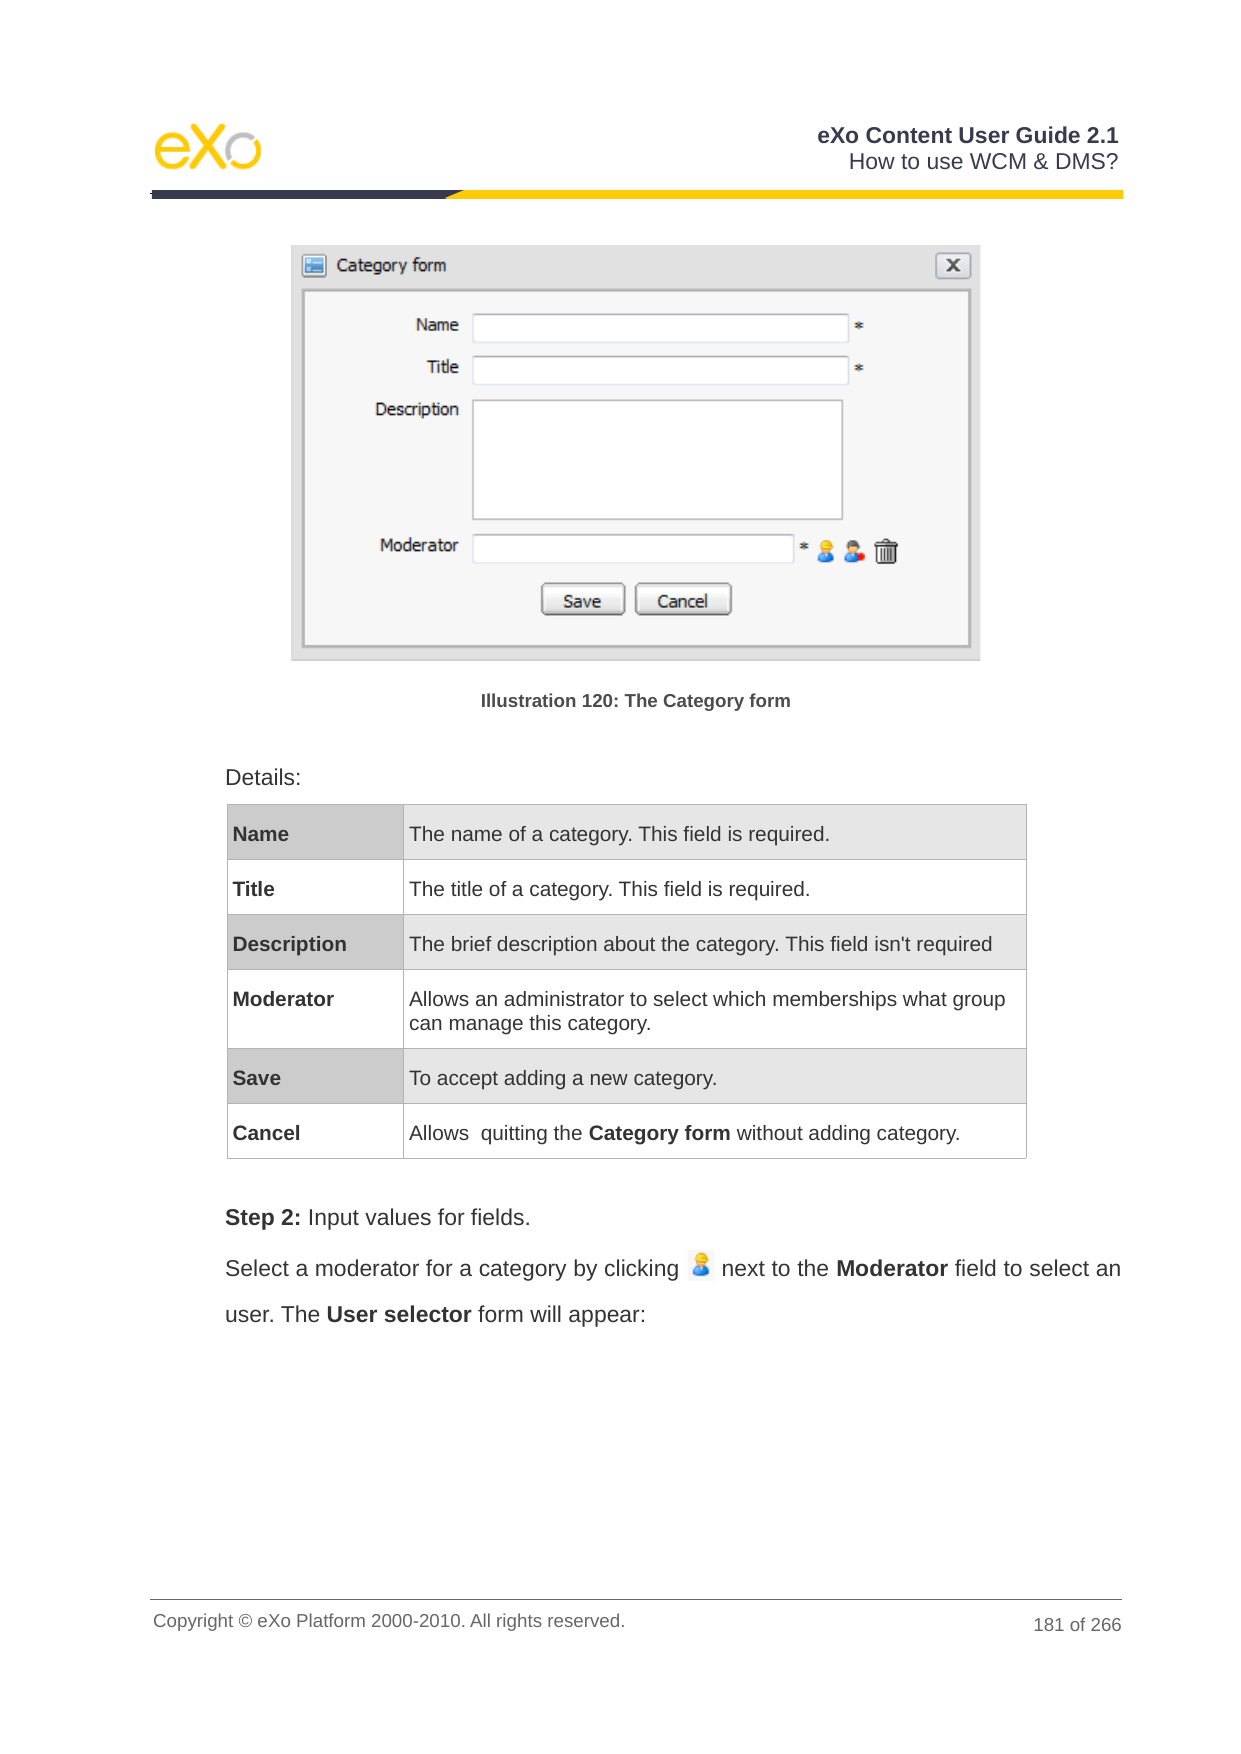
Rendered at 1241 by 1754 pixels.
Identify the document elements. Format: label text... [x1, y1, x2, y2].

list Details: [187, 764, 1122, 791]
table_cell Cancel [228, 1104, 403, 1158]
picture [291, 245, 981, 661]
table_header The name of a category. This field is required. [404, 805, 1026, 859]
picture [155, 123, 262, 170]
list Step 2: Input values for fields. [187, 1204, 1122, 1230]
table_cell Allows an administrator to select which memberships what group can manage this category. [404, 970, 1026, 1048]
table_cell Title [228, 860, 403, 914]
table_cell The title of a category. This field is required. [404, 860, 1026, 914]
table_cell To accept adding a new category. [404, 1049, 1026, 1103]
table_cell Allows quitting the Category form without adding category. [404, 1104, 1026, 1158]
table_header Name [228, 805, 403, 859]
table_cell Description [228, 915, 403, 969]
picture [151, 190, 1124, 199]
text Illustration 124: The Category form [250, 687, 1021, 712]
table_cell Save [228, 1049, 403, 1103]
table_cell The brief description about the category. This field isn't required [404, 915, 1026, 969]
table_cell Moderator [228, 970, 403, 1048]
list Select a moderator for a category by clickingnext to the Moderator field to select an user. The User selector form will appear: [187, 1243, 1122, 1327]
picture [687, 1250, 714, 1281]
